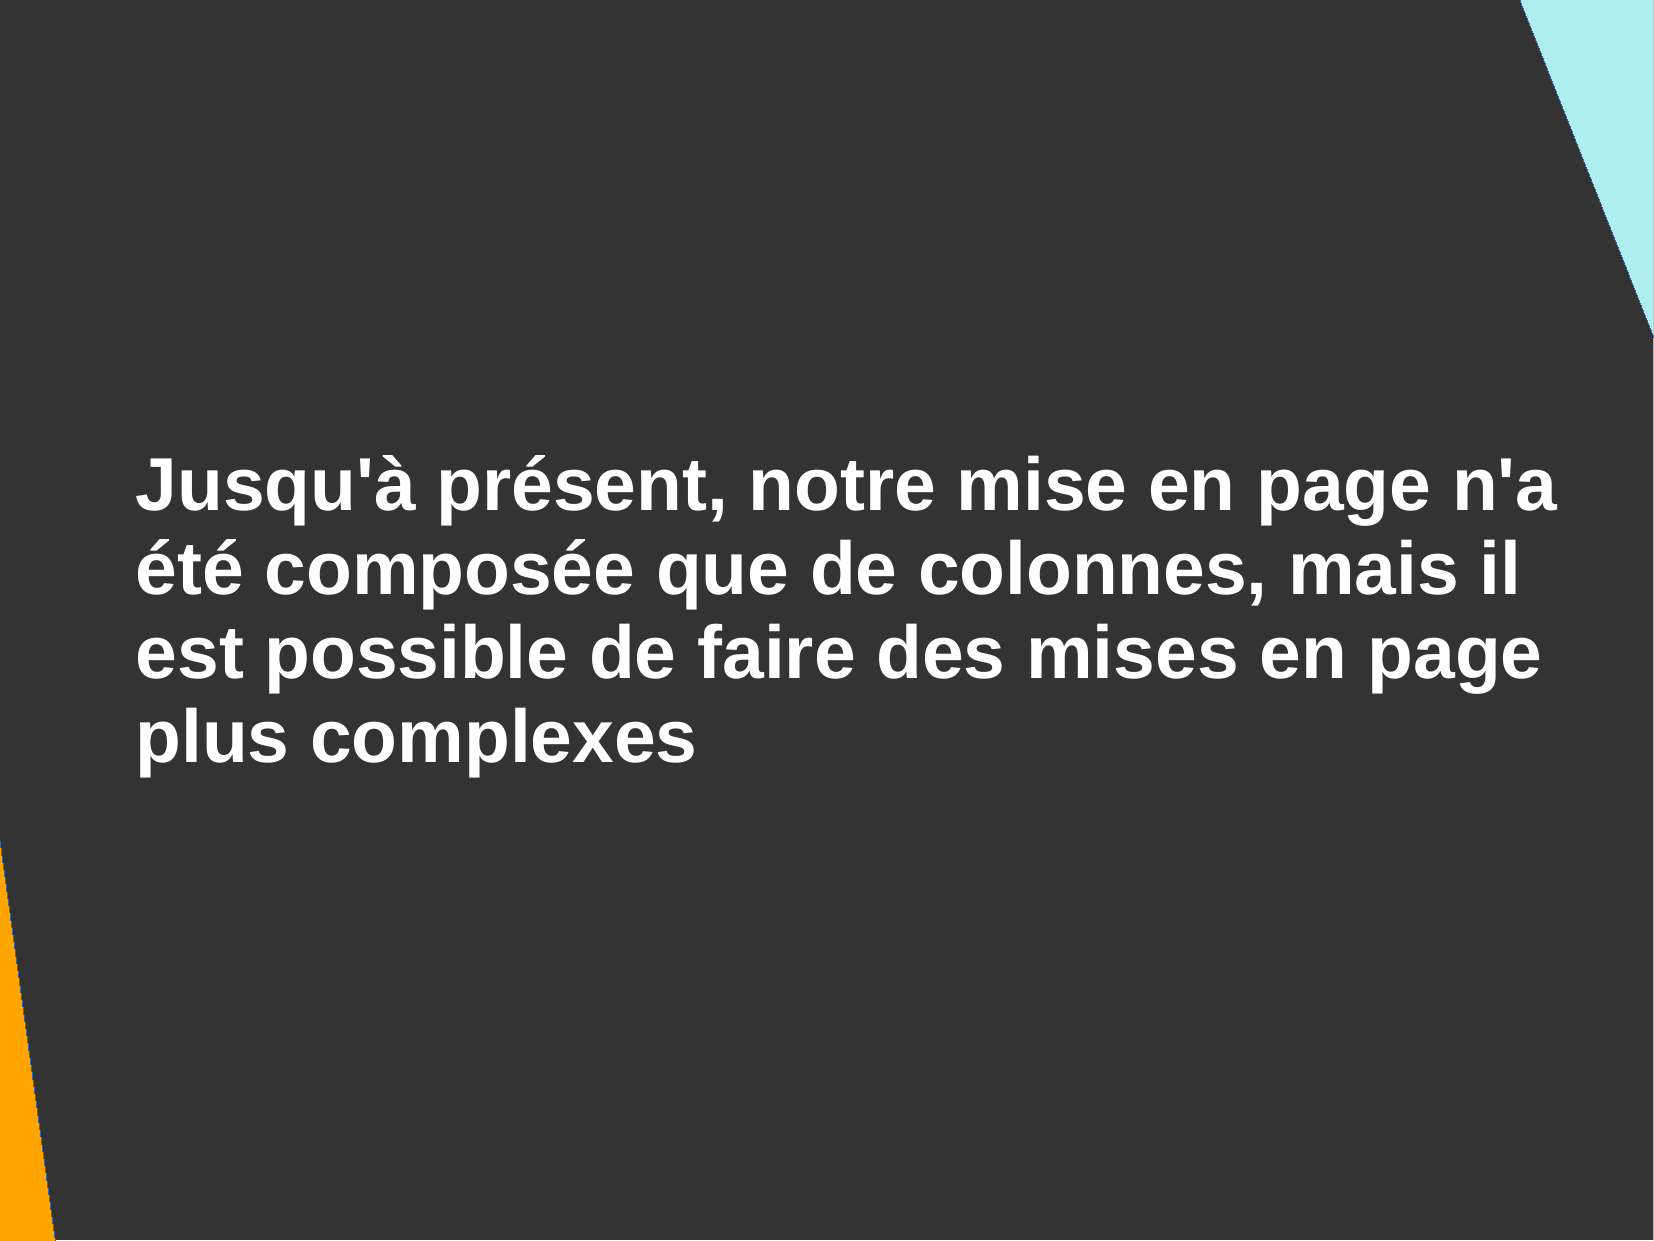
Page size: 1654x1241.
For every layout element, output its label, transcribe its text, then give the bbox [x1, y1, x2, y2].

text_box [1520, 0, 1654, 338]
list Jusqu'à présent, notre mise en page n'a été composée que de colonnes, mais il est possible de faire des mises en page plus complexes [64, 442, 1589, 798]
text_box [0, 840, 56, 1241]
